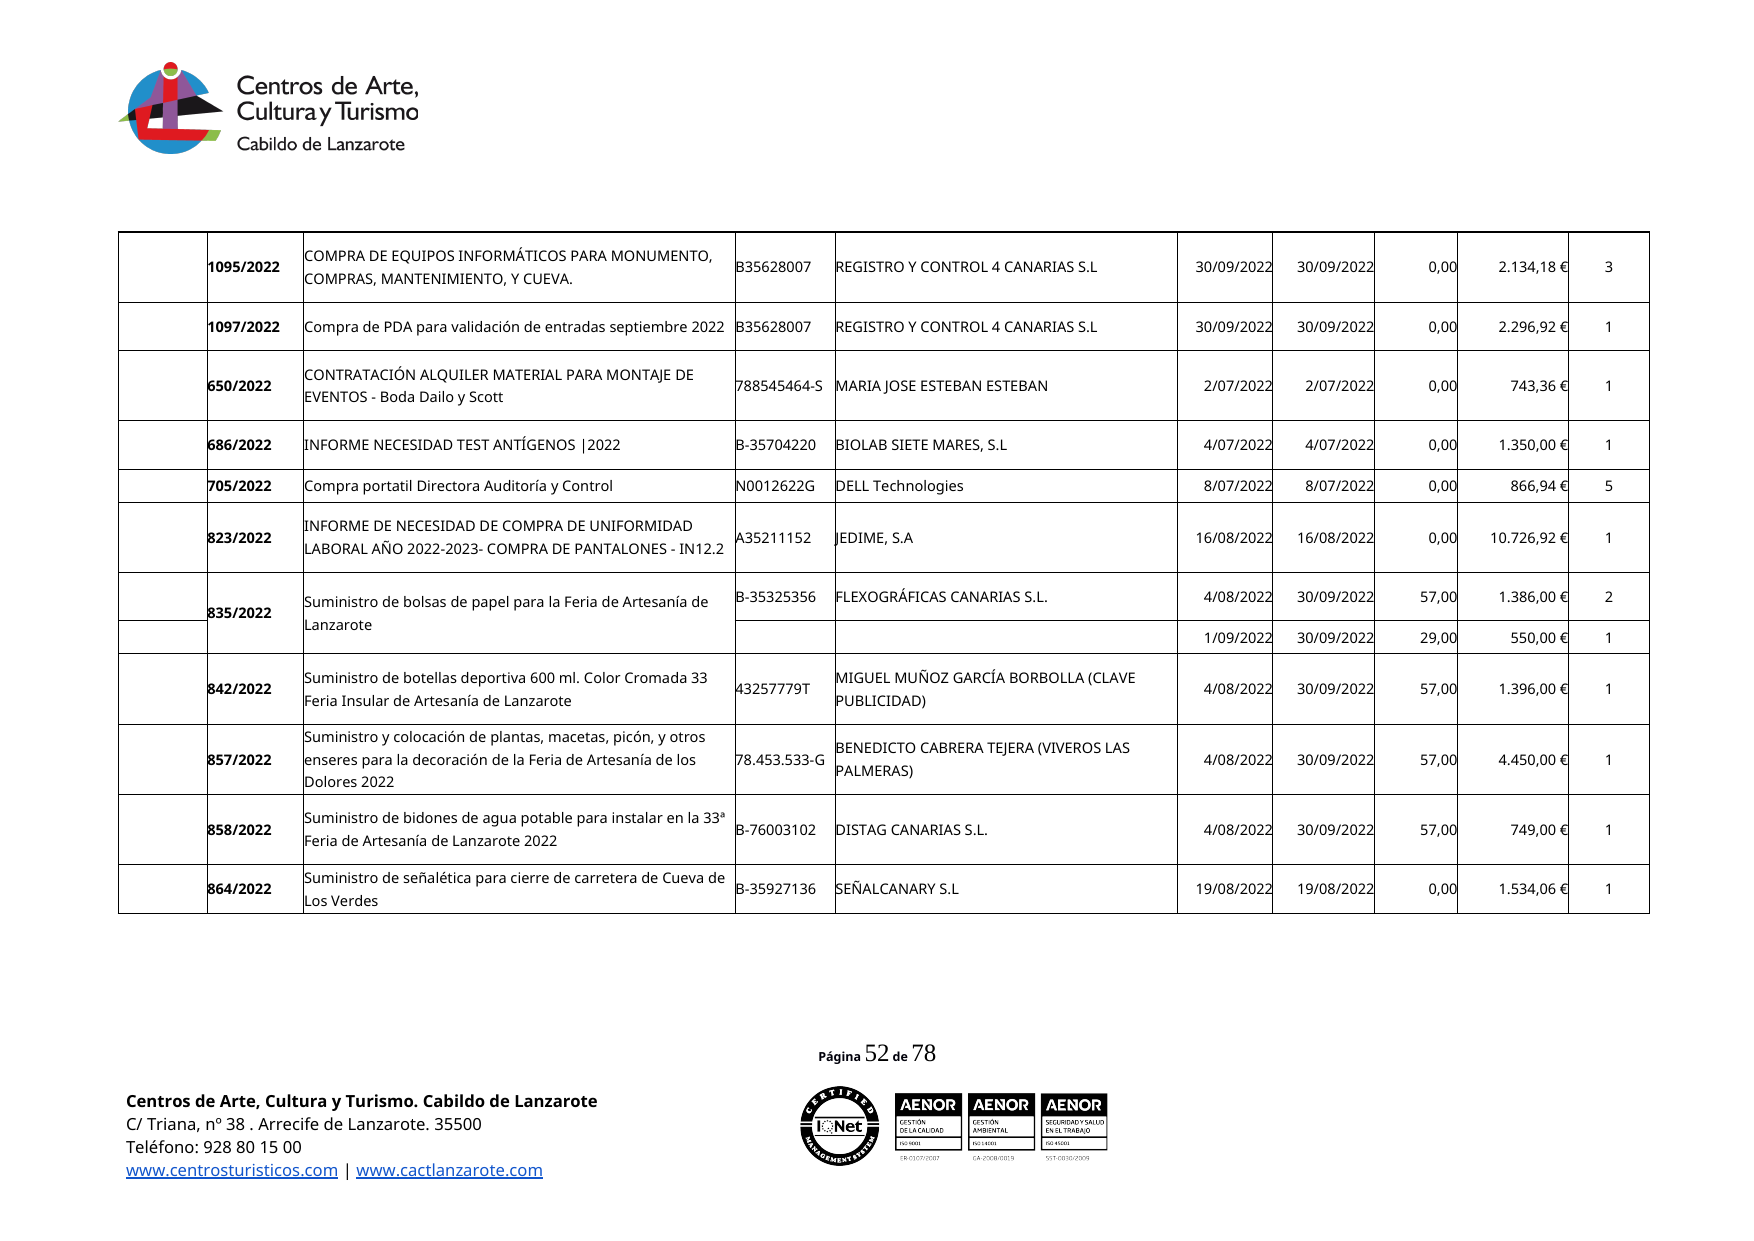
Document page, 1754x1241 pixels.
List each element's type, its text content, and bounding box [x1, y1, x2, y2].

table_cell 3 [1569, 233, 1649, 302]
table_cell B-76003102 [736, 795, 835, 864]
table_cell JEDIME, S.A [836, 503, 1177, 572]
table_cell 57,00 [1375, 573, 1457, 620]
table_cell [736, 621, 835, 653]
table_cell Suministro de señalética para cierre de carretera de Cueva de Los Verdes [304, 865, 735, 913]
table_cell 43257779T [736, 654, 835, 723]
table_cell 823/2022 [208, 503, 303, 572]
table_cell 5 [1569, 470, 1649, 502]
table_cell 842/2022 [208, 654, 303, 723]
table_cell 0,00 [1375, 865, 1457, 913]
table_cell 1 [1569, 421, 1649, 469]
table_cell 866,94 € [1458, 470, 1568, 502]
table_cell 4/08/2022 [1178, 654, 1272, 723]
table_cell 1.386,00 € [1458, 573, 1568, 620]
table_cell 1 [1569, 795, 1649, 864]
table_cell FLEXOGRÁFICAS CANARIAS S.L. [836, 573, 1177, 620]
table_cell [836, 621, 1177, 653]
table_cell REGISTRO Y CONTROL 4 CANARIAS S.L [836, 303, 1177, 350]
table_cell DISTAG CANARIAS S.L. [836, 795, 1177, 864]
table_cell 4/08/2022 [1178, 795, 1272, 864]
table_cell CONTRATACIÓN ALQUILER MATERIAL PARA MONTAJE DE EVENTOS - Boda Dailo y Scott [304, 351, 735, 420]
table_cell Suministro de bidones de agua potable para instalar en la 33ª Feria de Artesanía de Lanzarote 2022 [304, 795, 735, 864]
table_cell 1.350,00 € [1458, 421, 1568, 469]
table_cell 30/09/2022 [1273, 725, 1374, 794]
table_cell 57,00 [1375, 725, 1457, 794]
table_cell 57,00 [1375, 654, 1457, 723]
table_cell [119, 303, 207, 350]
table_cell 858/2022 [208, 795, 303, 864]
table_cell 1 [1569, 303, 1649, 350]
table_cell 0,00 [1375, 233, 1457, 302]
table_cell 30/09/2022 [1273, 621, 1374, 653]
table_cell 4.450,00 € [1458, 725, 1568, 794]
table_cell 29,00 [1375, 621, 1457, 653]
table_cell 0,00 [1375, 470, 1457, 502]
table_cell Suministro de bolsas de papel para la Feria de Artesanía de Lanzarote [304, 573, 735, 653]
table_cell 705/2022 [208, 470, 303, 502]
table_cell 650/2022 [208, 351, 303, 420]
table_cell [119, 421, 207, 469]
table_cell B35628007 [736, 303, 835, 350]
table_cell REGISTRO Y CONTROL 4 CANARIAS S.L [836, 233, 1177, 302]
table_cell 8/07/2022 [1273, 470, 1374, 502]
table_cell 30/09/2022 [1273, 303, 1374, 350]
table_cell 749,00 € [1458, 795, 1568, 864]
table_cell 1 [1569, 725, 1649, 794]
table_cell BIOLAB SIETE MARES, S.L [836, 421, 1177, 469]
table_cell 19/08/2022 [1273, 865, 1374, 913]
table_cell 0,00 [1375, 421, 1457, 469]
table_cell 30/09/2022 [1273, 654, 1374, 723]
table_cell Suministro y colocación de plantas, macetas, picón, y otros enseres para la decoración de la Feria de Artesanía de los Dolores 2022 [304, 725, 735, 794]
table_cell 2.134,18 € [1458, 233, 1568, 302]
table_cell 30/09/2022 [1273, 573, 1374, 620]
table_cell Compra de PDA para validación de entradas septiembre 2022 [304, 303, 735, 350]
table_cell 4/07/2022 [1273, 421, 1374, 469]
table_cell 10.726,92 € [1458, 503, 1568, 572]
table_cell 30/09/2022 [1178, 303, 1272, 350]
table_cell [119, 470, 207, 502]
table_cell 686/2022 [208, 421, 303, 469]
table_cell 2.296,92 € [1458, 303, 1568, 350]
table_cell 1 [1569, 503, 1649, 572]
table_cell 0,00 [1375, 503, 1457, 572]
table_cell 1.396,00 € [1458, 654, 1568, 723]
table_cell 2/07/2022 [1273, 351, 1374, 420]
table_cell Compra portatil Directora Auditoría y Control [304, 470, 735, 502]
table_cell 1 [1569, 351, 1649, 420]
table_cell 743,36 € [1458, 351, 1568, 420]
table_cell 0,00 [1375, 351, 1457, 420]
table_cell BENEDICTO CABRERA TEJERA (VIVEROS LAS PALMERAS) [836, 725, 1177, 794]
table_cell [119, 725, 207, 794]
table_cell 857/2022 [208, 725, 303, 794]
table_cell B35628007 [736, 233, 835, 302]
table_cell 1095/2022 [208, 233, 303, 302]
table_cell [119, 654, 207, 723]
table_cell 2 [1569, 573, 1649, 620]
table_cell INFORME NECESIDAD TEST ANTÍGENOS |2022 [304, 421, 735, 469]
table_cell B-35704220 [736, 421, 835, 469]
table_cell [119, 865, 207, 913]
picture [800, 1086, 1108, 1166]
table_cell B-35927136 [736, 865, 835, 913]
table_cell N0012622G [736, 470, 835, 502]
table_cell 8/07/2022 [1178, 470, 1272, 502]
table_cell 57,00 [1375, 795, 1457, 864]
table_cell INFORME DE NECESIDAD DE COMPRA DE UNIFORMIDAD LABORAL AÑO 2022-2023- COMPRA DE PANTALONES - IN12.2 [304, 503, 735, 572]
table_cell 1 [1569, 865, 1649, 913]
table_cell 788545464-S [736, 351, 835, 420]
table_cell [119, 233, 207, 302]
table_cell B-35325356 [736, 573, 835, 620]
table_cell Suministro de botellas deportiva 600 ml. Color Cromada 33 Feria Insular de Artesanía de Lanzarote [304, 654, 735, 723]
table_cell 1.534,06 € [1458, 865, 1568, 913]
table_cell [119, 573, 207, 620]
table_cell 4/08/2022 [1178, 725, 1272, 794]
table_cell 16/08/2022 [1178, 503, 1272, 572]
table_cell 1 [1569, 621, 1649, 653]
table_cell 0,00 [1375, 303, 1457, 350]
table_cell COMPRA DE EQUIPOS INFORMÁTICOS PARA MONUMENTO, COMPRAS, MANTENIMIENTO, Y CUEVA. [304, 233, 735, 302]
table_cell MIGUEL MUÑOZ GARCÍA BORBOLLA (CLAVE PUBLICIDAD) [836, 654, 1177, 723]
table_cell [119, 795, 207, 864]
table_cell 30/09/2022 [1273, 795, 1374, 864]
table_cell 1 [1569, 654, 1649, 723]
table_cell 16/08/2022 [1273, 503, 1374, 572]
table_cell SEÑALCANARY S.L [836, 865, 1177, 913]
picture [118, 62, 418, 154]
table_cell 4/08/2022 [1178, 573, 1272, 620]
table_cell 4/07/2022 [1178, 421, 1272, 469]
table_cell [119, 621, 207, 653]
table_cell 2/07/2022 [1178, 351, 1272, 420]
table_cell 1097/2022 [208, 303, 303, 350]
table_cell MARIA JOSE ESTEBAN ESTEBAN [836, 351, 1177, 420]
table_cell [119, 351, 207, 420]
table_cell DELL Technologies [836, 470, 1177, 502]
table_cell 19/08/2022 [1178, 865, 1272, 913]
table_cell 550,00 € [1458, 621, 1568, 653]
table_cell 1/09/2022 [1178, 621, 1272, 653]
table_cell 30/09/2022 [1178, 233, 1272, 302]
table_cell 30/09/2022 [1273, 233, 1374, 302]
table_cell 78.453.533-G [736, 725, 835, 794]
table_cell [119, 503, 207, 572]
table_cell A35211152 [736, 503, 835, 572]
table_cell 864/2022 [208, 865, 303, 913]
table_cell 835/2022 [208, 573, 303, 653]
